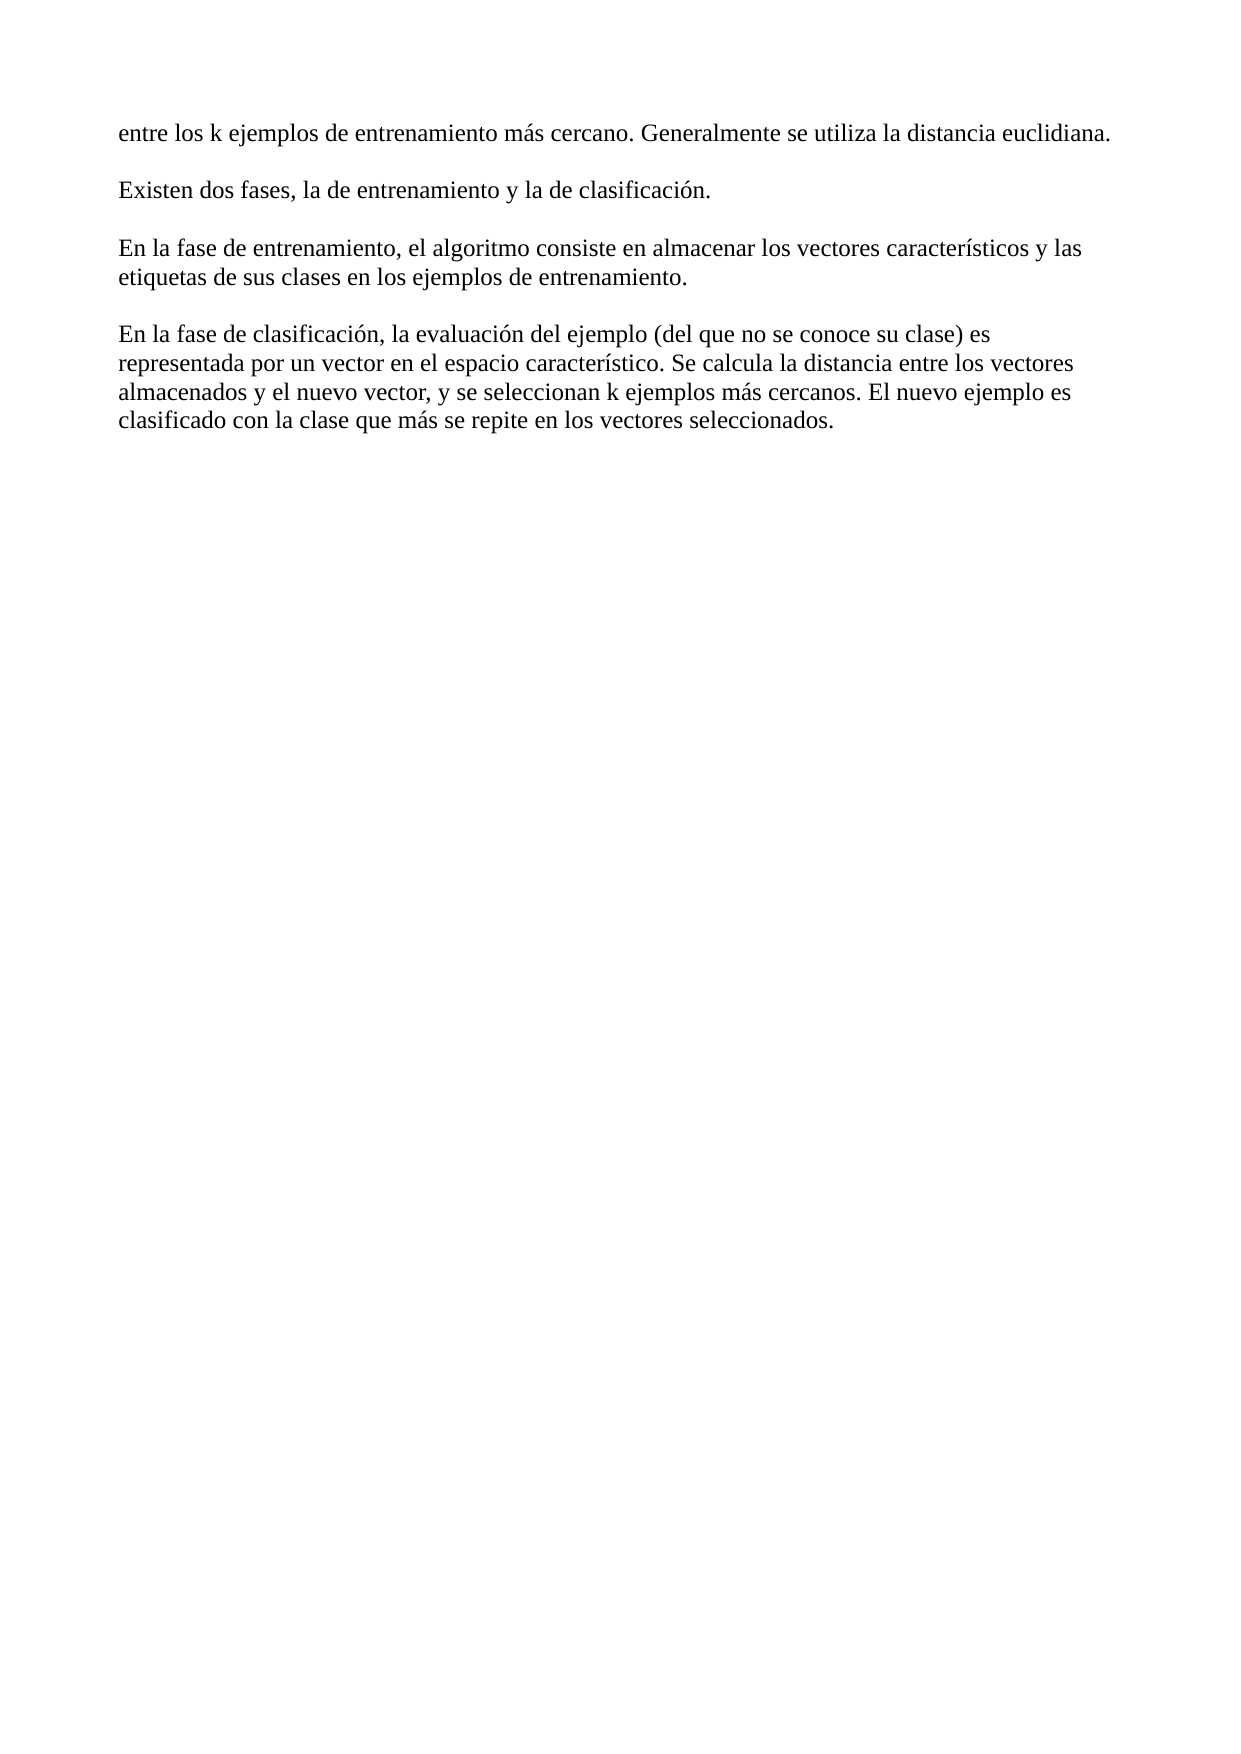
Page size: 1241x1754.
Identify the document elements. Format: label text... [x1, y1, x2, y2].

text En la fase de clasificación, la evaluación del ejemplo (del que no se conoce su clase) es representada por un vector en el espacio característico. Se calcula la distancia entre los vectores almacenados y el nuevo vector, y se seleccionan k ejemplos más cercanos. El nuevo ejemplo es clasificado con la clase que más se repite en los vectores seleccionados. [118, 319, 1122, 434]
text En la fase de entrenamiento, el algoritmo consiste en almacenar los vectores característicos y las etiquetas de sus clases en los ejemplos de entrenamiento. [118, 233, 1122, 291]
text Existen dos fases, la de entrenamiento y la de clasificación. [118, 176, 1122, 204]
text entre los k ejemplos de entrenamiento más cercano. Generalmente se utiliza la distancia euclidiana. [118, 118, 1122, 147]
